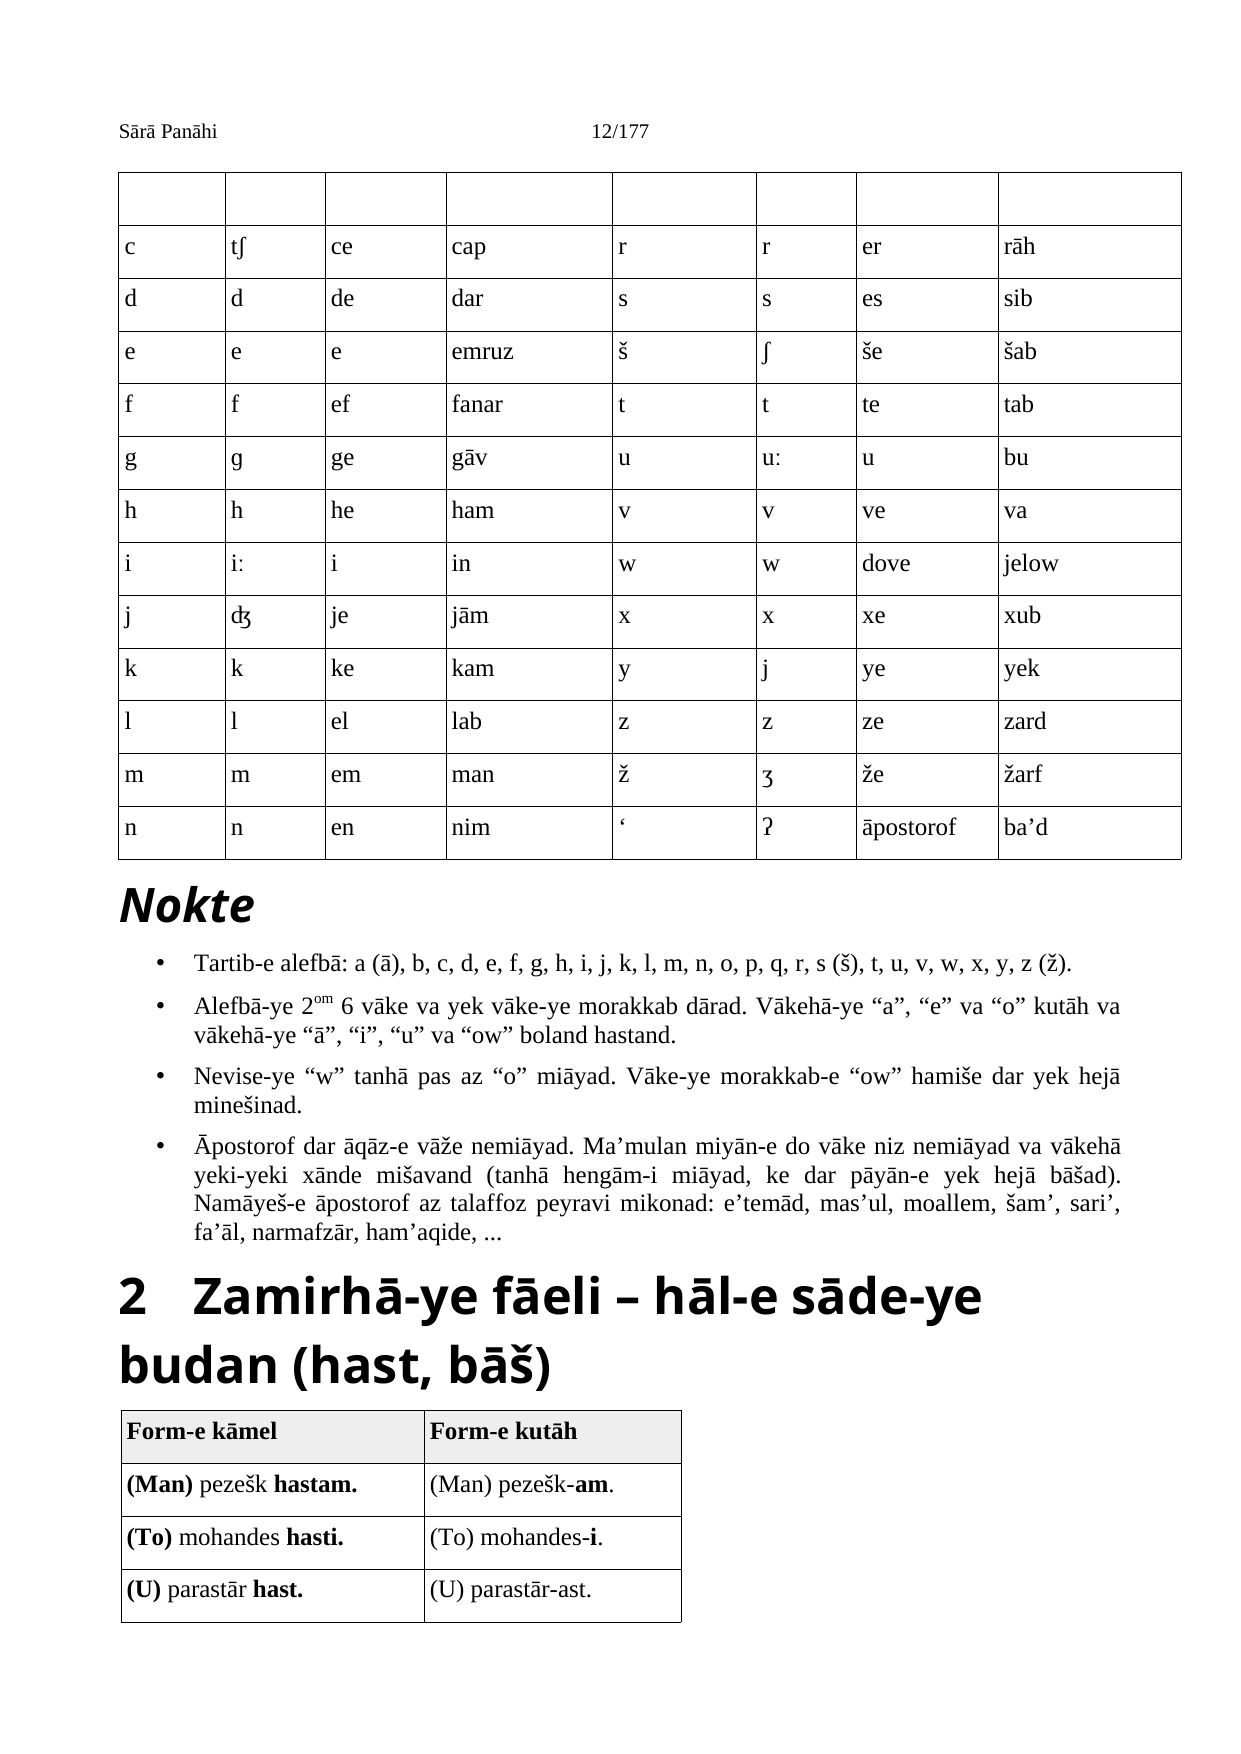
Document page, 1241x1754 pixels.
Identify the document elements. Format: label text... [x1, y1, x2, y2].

table_cell in [447, 543, 612, 594]
table_cell emruz [447, 332, 612, 383]
table_cell z [757, 701, 856, 753]
subtitle Zamirhā‐ye fāeli – hāl‐e sāde‐ye budan (hast, bāš) [118, 1261, 1122, 1398]
table_cell he [326, 490, 446, 542]
table_cell d [226, 279, 325, 331]
table_cell es [857, 279, 998, 331]
table_cell ve [857, 490, 998, 542]
table_cell jām [447, 596, 612, 647]
table_cell ze [857, 701, 998, 753]
table_cell š [613, 332, 756, 383]
table_cell ʔ [757, 807, 856, 859]
table_cell ef [326, 384, 446, 436]
table_cell nim [447, 807, 612, 859]
table_cell m [119, 754, 225, 806]
table_cell er [857, 226, 998, 278]
table_cell w [613, 543, 756, 594]
table_cell (To) mohandes‐i. [425, 1517, 681, 1569]
table_cell de [326, 279, 446, 331]
table_cell yek [999, 649, 1181, 700]
table_cell k [226, 649, 325, 700]
table_cell xe [857, 596, 998, 647]
table_cell ge [326, 437, 446, 489]
table_cell j [119, 596, 225, 647]
table_cell ce [326, 226, 446, 278]
table_cell z [613, 701, 756, 753]
table_cell āpostorof [857, 807, 998, 859]
table_cell dar [447, 279, 612, 331]
table_cell uː [757, 437, 856, 489]
table_cell e [326, 332, 446, 383]
table_cell dove [857, 543, 998, 594]
table_cell [226, 173, 325, 225]
table_cell [613, 173, 756, 225]
table_cell g [119, 437, 225, 489]
table_cell lab [447, 701, 612, 753]
table_cell l [226, 701, 325, 753]
table_cell n [226, 807, 325, 859]
table_cell r [613, 226, 756, 278]
table_cell cap [447, 226, 612, 278]
table_cell ‘ [613, 807, 756, 859]
table_cell i [326, 543, 446, 594]
table_cell (U) parastār‐ast. [425, 1570, 681, 1622]
table_cell gāv [447, 437, 612, 489]
table_cell [119, 173, 225, 225]
table_cell ye [857, 649, 998, 700]
table_cell zard [999, 701, 1181, 753]
table_cell žarf [999, 754, 1181, 806]
table_cell ɡ [226, 437, 325, 489]
table_cell n [119, 807, 225, 859]
table_cell (To) mohandes hasti. [122, 1517, 424, 1569]
table_cell iː [226, 543, 325, 594]
table_cell [447, 173, 612, 225]
table_cell u [857, 437, 998, 489]
table_cell u [613, 437, 756, 489]
list Tartib‐e alefbā: a (ā), b, c, d, e, f, g, h, i, j, k, l, m, n, o, p, q, r, s (š), t, u, v, w, x, y, z (ž). [156, 948, 1122, 977]
table_cell e [226, 332, 325, 383]
table_cell (U) parastār hast. [122, 1570, 424, 1622]
table_cell fanar [447, 384, 612, 436]
table_cell c [119, 226, 225, 278]
table_cell k [119, 649, 225, 700]
table_cell man [447, 754, 612, 806]
table_cell tʃ [226, 226, 325, 278]
subtitle Nokte [118, 871, 1122, 936]
table_cell f [119, 384, 225, 436]
table_cell v [613, 490, 756, 542]
table_cell x [613, 596, 756, 647]
table_cell v [757, 490, 856, 542]
list Nevise‐ye “w” tanhā pas az “o” miāyad. Vāke‐ye morakkab‐e “ow” hamiše dar yek hejā minešinad. [156, 1061, 1122, 1118]
table_cell en [326, 807, 446, 859]
table_cell d [119, 279, 225, 331]
table_cell ʒ [757, 754, 856, 806]
table_cell ʃ [757, 332, 856, 383]
table_cell že [857, 754, 998, 806]
table_cell jelow [999, 543, 1181, 594]
table_cell i [119, 543, 225, 594]
table_cell te [857, 384, 998, 436]
table_cell ham [447, 490, 612, 542]
table_cell bu [999, 437, 1181, 489]
list Āpostorof dar āqāz‐e vāže nemiāyad. Ma’mulan miyān‐e do vāke niz nemiāyad va vākehā yeki‐yeki xānde mišavand (tanhā hengām‐i miāyad, ke dar pāyān‐e yek hejā bāšad). Namāyeš‐e āpostorof az talaffoz peyravi mikonad: e’temād, mas’ul, moallem, šam’, sari’, fa’āl, narmafzār, ham’aqide, ... [156, 1131, 1122, 1246]
table_cell em [326, 754, 446, 806]
table_cell je [326, 596, 446, 647]
table_cell e [119, 332, 225, 383]
table_cell r [757, 226, 856, 278]
table_cell xub [999, 596, 1181, 647]
table_cell sib [999, 279, 1181, 331]
table_cell [857, 173, 998, 225]
table_cell w [757, 543, 856, 594]
table_cell (Man) pezešk hastam. [122, 1464, 424, 1516]
table_cell rāh [999, 226, 1181, 278]
table_cell l [119, 701, 225, 753]
table_cell (Man) pezešk‐am. [425, 1464, 681, 1516]
table_cell še [857, 332, 998, 383]
table_cell [757, 173, 856, 225]
table_cell tab [999, 384, 1181, 436]
table_cell y [613, 649, 756, 700]
table_cell ʤ [226, 596, 325, 647]
table_cell x [757, 596, 856, 647]
table_cell t [613, 384, 756, 436]
table_cell ke [326, 649, 446, 700]
table_cell h [226, 490, 325, 542]
table_cell j [757, 649, 856, 700]
table_cell kam [447, 649, 612, 700]
table_cell va [999, 490, 1181, 542]
table_cell ž [613, 754, 756, 806]
table_cell ba’d [999, 807, 1181, 859]
table_cell [999, 173, 1181, 225]
table_cell s [613, 279, 756, 331]
list Alefbā‐ye 2om 6 vāke va yek vāke‐ye morakkab dārad. Vākehā‐ye “a”, “e” va “o” kutāh va vākehā‐ye “ā”, “i”, “u” va “ow” boland hastand. [156, 990, 1122, 1048]
table_header Form‐e kutāh [425, 1411, 681, 1463]
table_cell t [757, 384, 856, 436]
table_cell m [226, 754, 325, 806]
table_cell el [326, 701, 446, 753]
table_cell h [119, 490, 225, 542]
table_cell f [226, 384, 325, 436]
table_header Form‐e kāmel [122, 1411, 424, 1463]
table_cell [326, 173, 446, 225]
table_cell šab [999, 332, 1181, 383]
table_cell s [757, 279, 856, 331]
